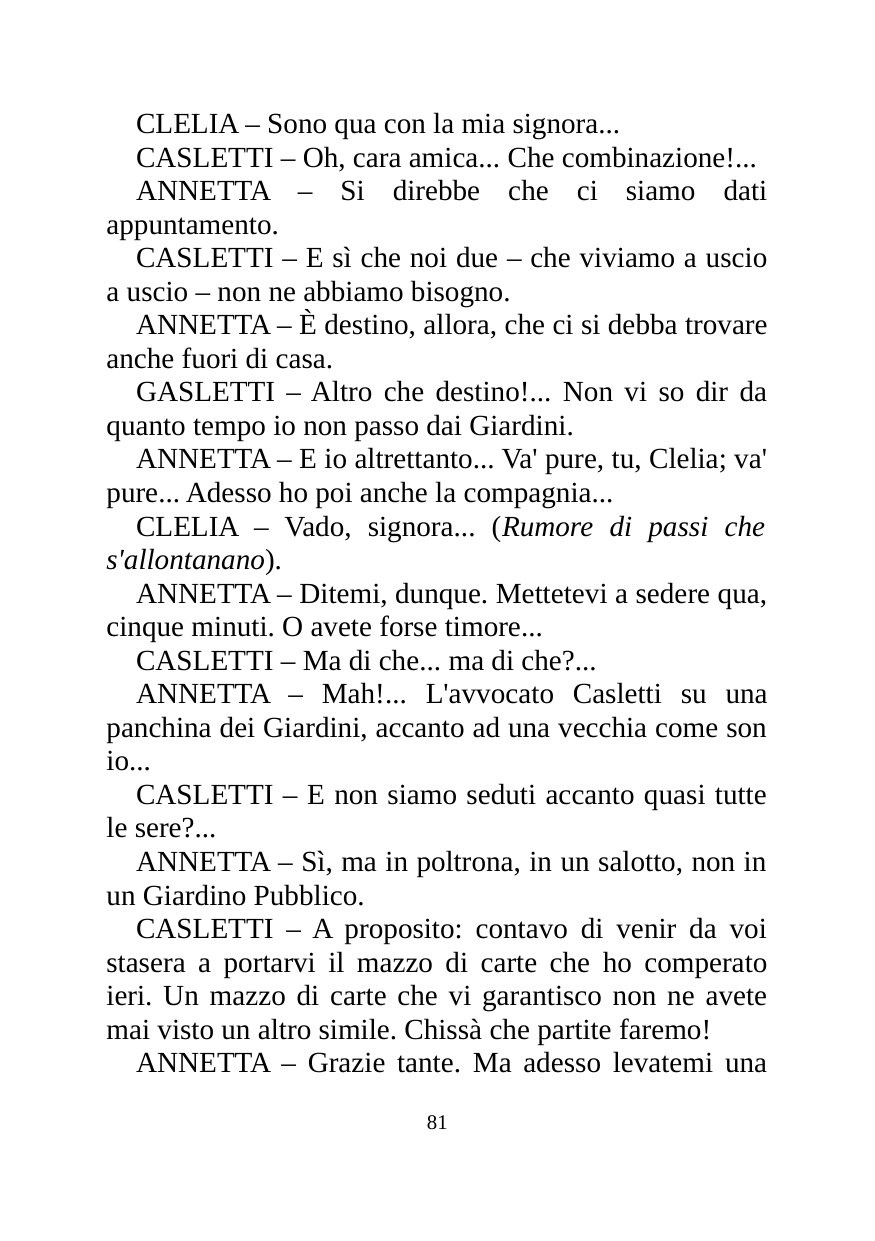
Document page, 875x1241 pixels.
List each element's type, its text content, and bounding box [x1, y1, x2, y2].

text CASLETTI – A proposito: contavo di venir da voi stasera a portarvi il mazzo di carte che ho comperato ieri. Un mazzo di carte che vi garantisco non ne avete mai visto un altro simile. Chissà che partite faremo! [106, 911, 768, 1045]
text CLELIA – Sono qua con la mia signora... [106, 106, 768, 140]
text ANNETTA – È destino, allora, che ci si debba trovare anche fuori di casa. [106, 307, 768, 374]
text ANNETTA – Sì, ma in poltrona, in un salotto, non in un Giardino Pubblico. [106, 844, 768, 911]
text CASLETTI – Oh, cara amica... Che combinazione!... [106, 140, 768, 173]
text ANNETTA – Ditemi, dunque. Mettetevi a sedere qua, cinque minuti. O avete forse timore... [106, 576, 768, 643]
text ANNETTA – E io altrettanto... Va' pure, tu, Clelia; va' pure... Adesso ho poi anche la compagnia... [106, 442, 768, 509]
text CLELIA – Vado, signora... (Rumore di passi che s'allontanano). [106, 509, 768, 576]
text CASLETTI – E non siamo seduti accanto quasi tutte le sere?... [106, 777, 768, 844]
text CASLETTI – Ma di che... ma di che?... [106, 643, 768, 676]
text CASLETTI – E sì che noi due – che viviamo a uscio a uscio – non ne abbiamo bisogno. [106, 240, 768, 307]
text ANNETTA – Grazie tante. Ma adesso levatemi una [106, 1045, 768, 1079]
text ANNETTA – Mah!... L'avvocato Casletti su una panchina dei Giardini, accanto ad una vecchia come son io... [106, 676, 768, 777]
text GASLETTI – Altro che destino!... Non vi so dir da quanto tempo io non passo dai Giardini. [106, 374, 768, 442]
text ANNETTA – Si direbbe che ci siamo dati appuntamento. [106, 173, 768, 240]
